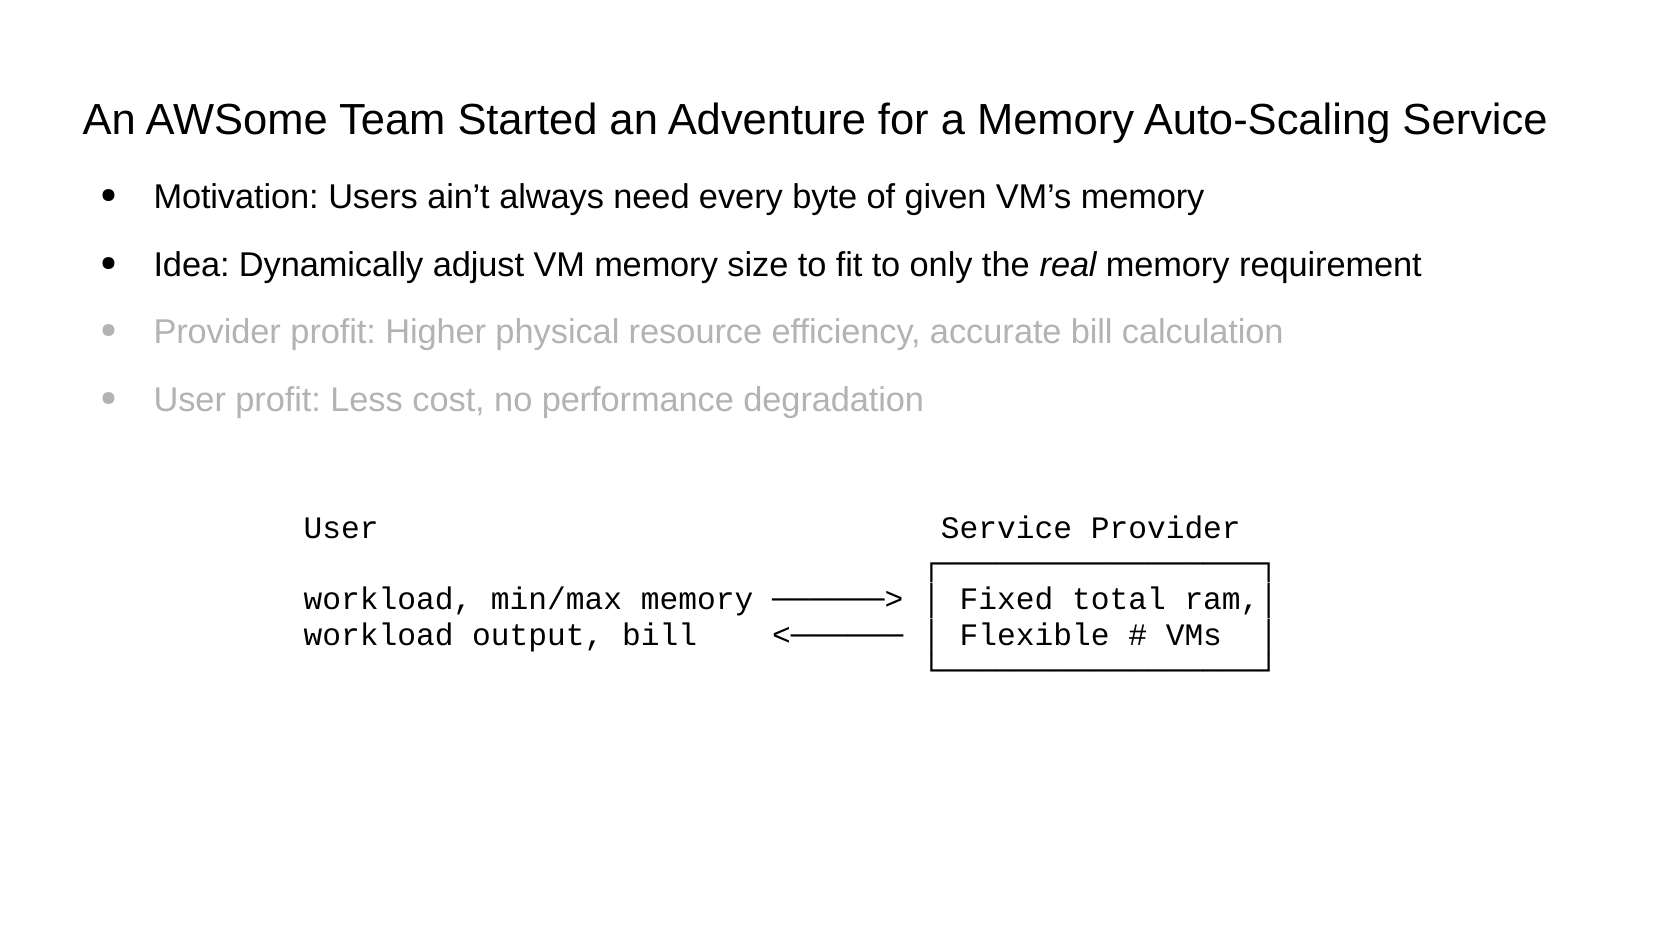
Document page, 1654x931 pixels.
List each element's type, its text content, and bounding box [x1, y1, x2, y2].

text_box User Service Provider ┌─────────────────┐ workload, min/max memory ──────> │ Fixed total ram,│ workload output, bill <────── │ Flexible # VMs │ └─────────────────┘ [288, 505, 1335, 747]
title An AWSome Team Started an Adventure for a Memory Auto-Scaling Service [82, 81, 1571, 157]
text_box [75, 300, 1471, 436]
list Motivation: Users ain’t always need every byte of given VM’s memory Idea: Dynamically adjust VM memory size to fit to only the real memory requirement Provider profit: Higher physical resource efficiency, accurate bill calculation User profit: Less cost, no performance degradation [82, 177, 1571, 833]
